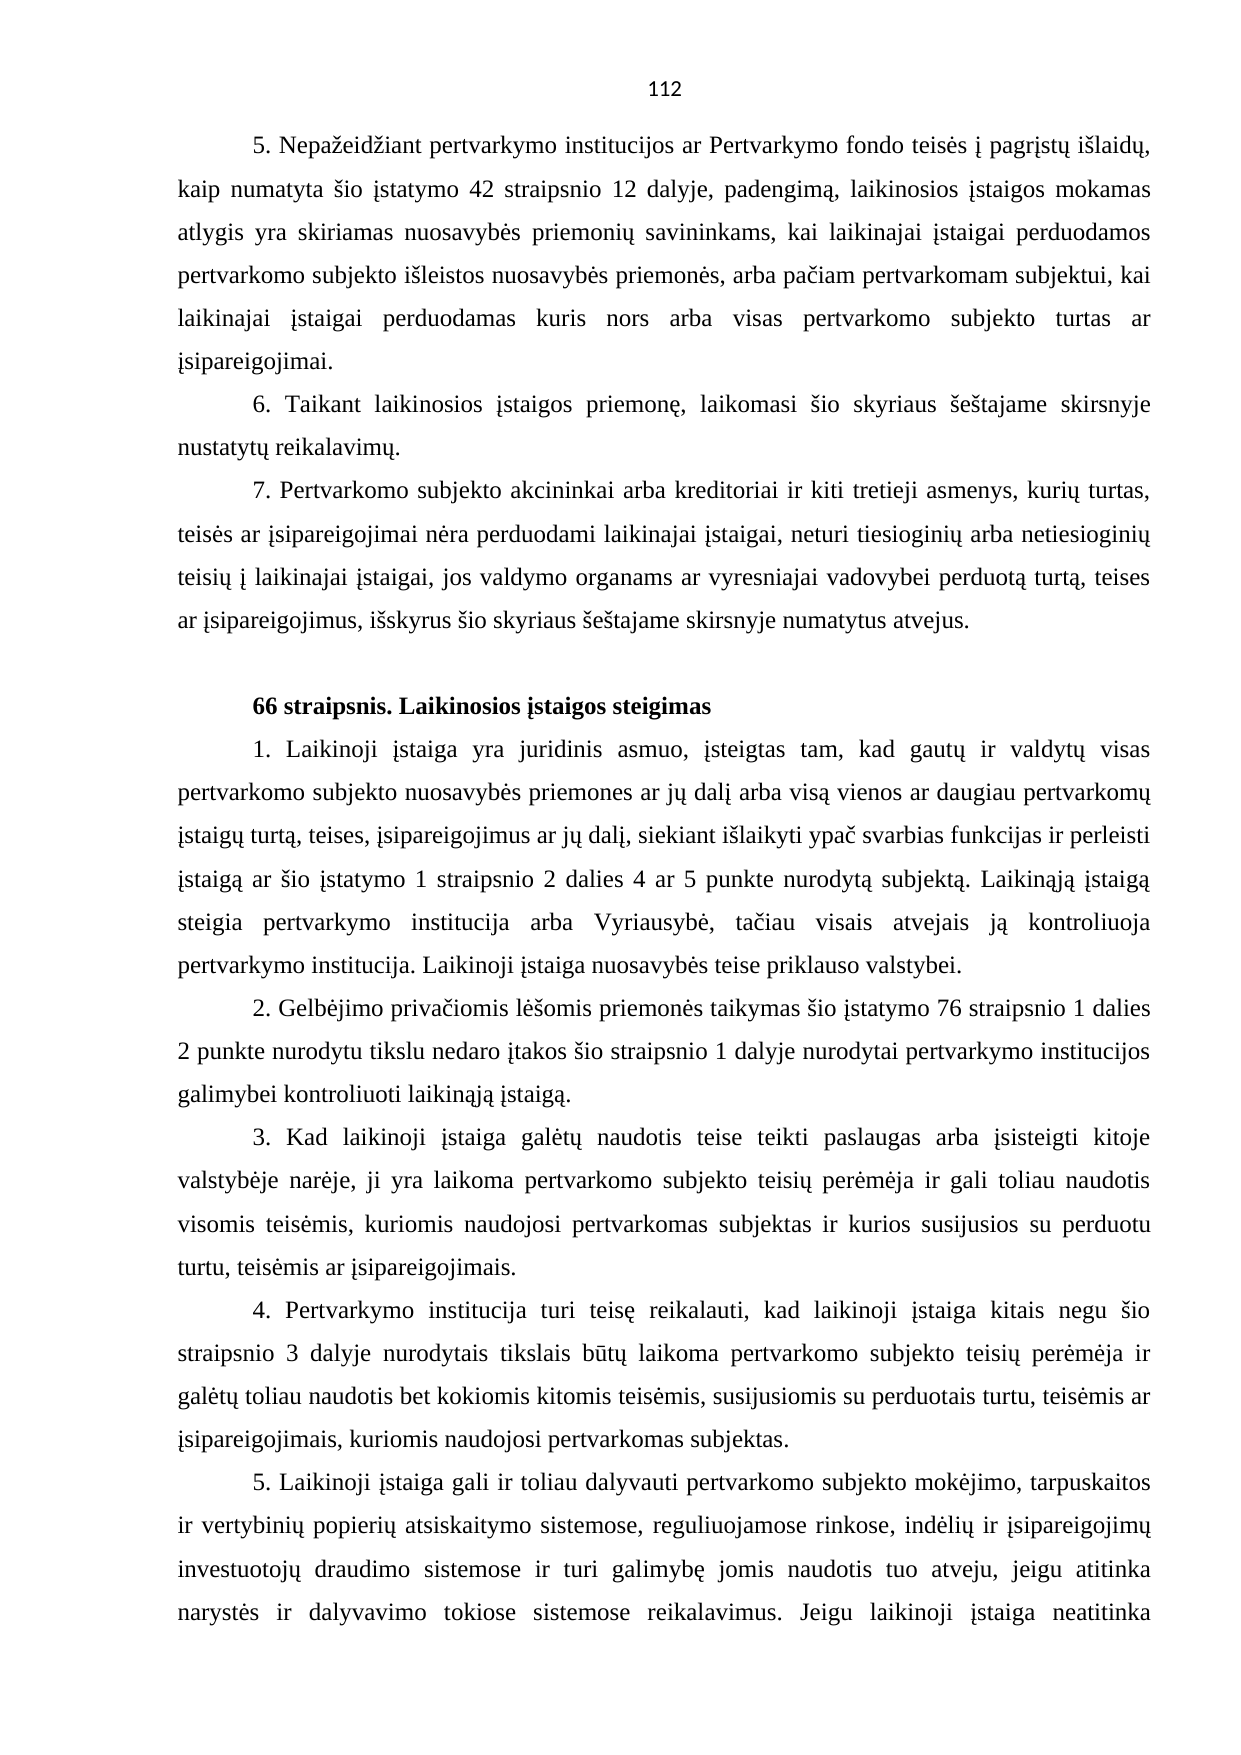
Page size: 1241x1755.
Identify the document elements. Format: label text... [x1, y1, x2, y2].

text 4. Pertvarkymo institucija turi teisę reikalauti, kad laikinoji įstaiga kitais negu šio straipsnio 3 dalyje nurodytais tikslais būtų laikoma pertvarkomo subjekto teisių perėmėja ir galėtų toliau naudotis bet kokiomis kitomis teisėmis, susijusiomis su perduotais turtu, teisėmis ar įsipareigojimais, kuriomis naudojosi pertvarkomas subjektas. [177, 1295, 1152, 1453]
text 5. Nepažeidžiant pertvarkymo institucijos ar Pertvarkymo fondo teisės į pagrįstų išlaidų, kaip numatyta šio įstatymo 42 straipsnio 12 dalyje, padengimą, laikinosios įstaigos mokamas atlygis yra skiriamas nuosavybės priemonių savininkams, kai laikinajai įstaigai perduodamos pertvarkomo subjekto išleistos nuosavybės priemonės, arba pačiam pertvarkomam subjektui, kai laikinajai įstaigai perduodamas kuris nors arba visas pertvarkomo subjekto turtas ar įsipareigojimai. [177, 131, 1152, 375]
text 5. Laikinoji įstaiga gali ir toliau dalyvauti pertvarkomo subjekto mokėjimo, tarpuskaitos ir vertybinių popierių atsiskaitymo sistemose, reguliuojamose rinkose, indėlių ir įsipareigojimų investuotojų draudimo sistemose ir turi galimybę jomis naudotis tuo atveju, jeigu atitinka narystės ir dalyvavimo tokiose sistemose reikalavimus. Jeigu laikinoji įstaiga neatitinka [177, 1467, 1152, 1626]
text 6. Taikant laikinosios įstaigos priemonę, laikomasi šio skyriaus šeštajame skirsnyje nustatytų reikalavimų. [177, 389, 1152, 461]
text 1. Laikinoji įstaiga yra juridinis asmuo, įsteigtas tam, kad gautų ir valdytų visas pertvarkomo subjekto nuosavybės priemones ar jų dalį arba visą vienos ar daugiau pertvarkomų įstaigų turtą, teises, įsipareigojimus ar jų dalį, siekiant išlaikyti ypač svarbias funkcijas ir perleisti įstaigą ar šio įstatymo 1 straipsnio 2 dalies 4 ar 5 punkte nurodytą subjektą. Laikinąją įstaigą steigia pertvarkymo institucija arba Vyriausybė, tačiau visais atvejais ją kontroliuoja pertvarkymo institucija. Laikinoji įstaiga nuosavybės teise priklauso valstybei. [177, 734, 1152, 979]
text 66 straipsnis. Laikinosios įstaigos steigimas [177, 691, 1152, 720]
text 2. Gelbėjimo privačiomis lėšomis priemonės taikymas šio įstatymo 76 straipsnio 1 dalies 2 punkte nurodytu tikslu nedaro įtakos šio straipsnio 1 dalyje nurodytai pertvarkymo institucijos galimybei kontroliuoti laikinąją įstaigą. [177, 993, 1152, 1108]
text 3. Kad laikinoji įstaiga galėtų naudotis teise teikti paslaugas arba įsisteigti kitoje valstybėje narėje, ji yra laikoma pertvarkomo subjekto teisių perėmėja ir gali toliau naudotis visomis teisėmis, kuriomis naudojosi pertvarkomas subjektas ir kurios susijusios su perduotu turtu, teisėmis ar įsipareigojimais. [177, 1122, 1152, 1281]
text 7. Pertvarkomo subjekto akcininkai arba kreditoriai ir kiti tretieji asmenys, kurių turtas, teisės ar įsipareigojimai nėra perduodami laikinajai įstaigai, neturi tiesioginių arba netiesioginių teisių į laikinajai įstaigai, jos valdymo organams ar vyresniajai vadovybei perduotą turtą, teises ar įsipareigojimus, išskyrus šio skyriaus šeštajame skirsnyje numatytus atvejus. [177, 476, 1152, 634]
